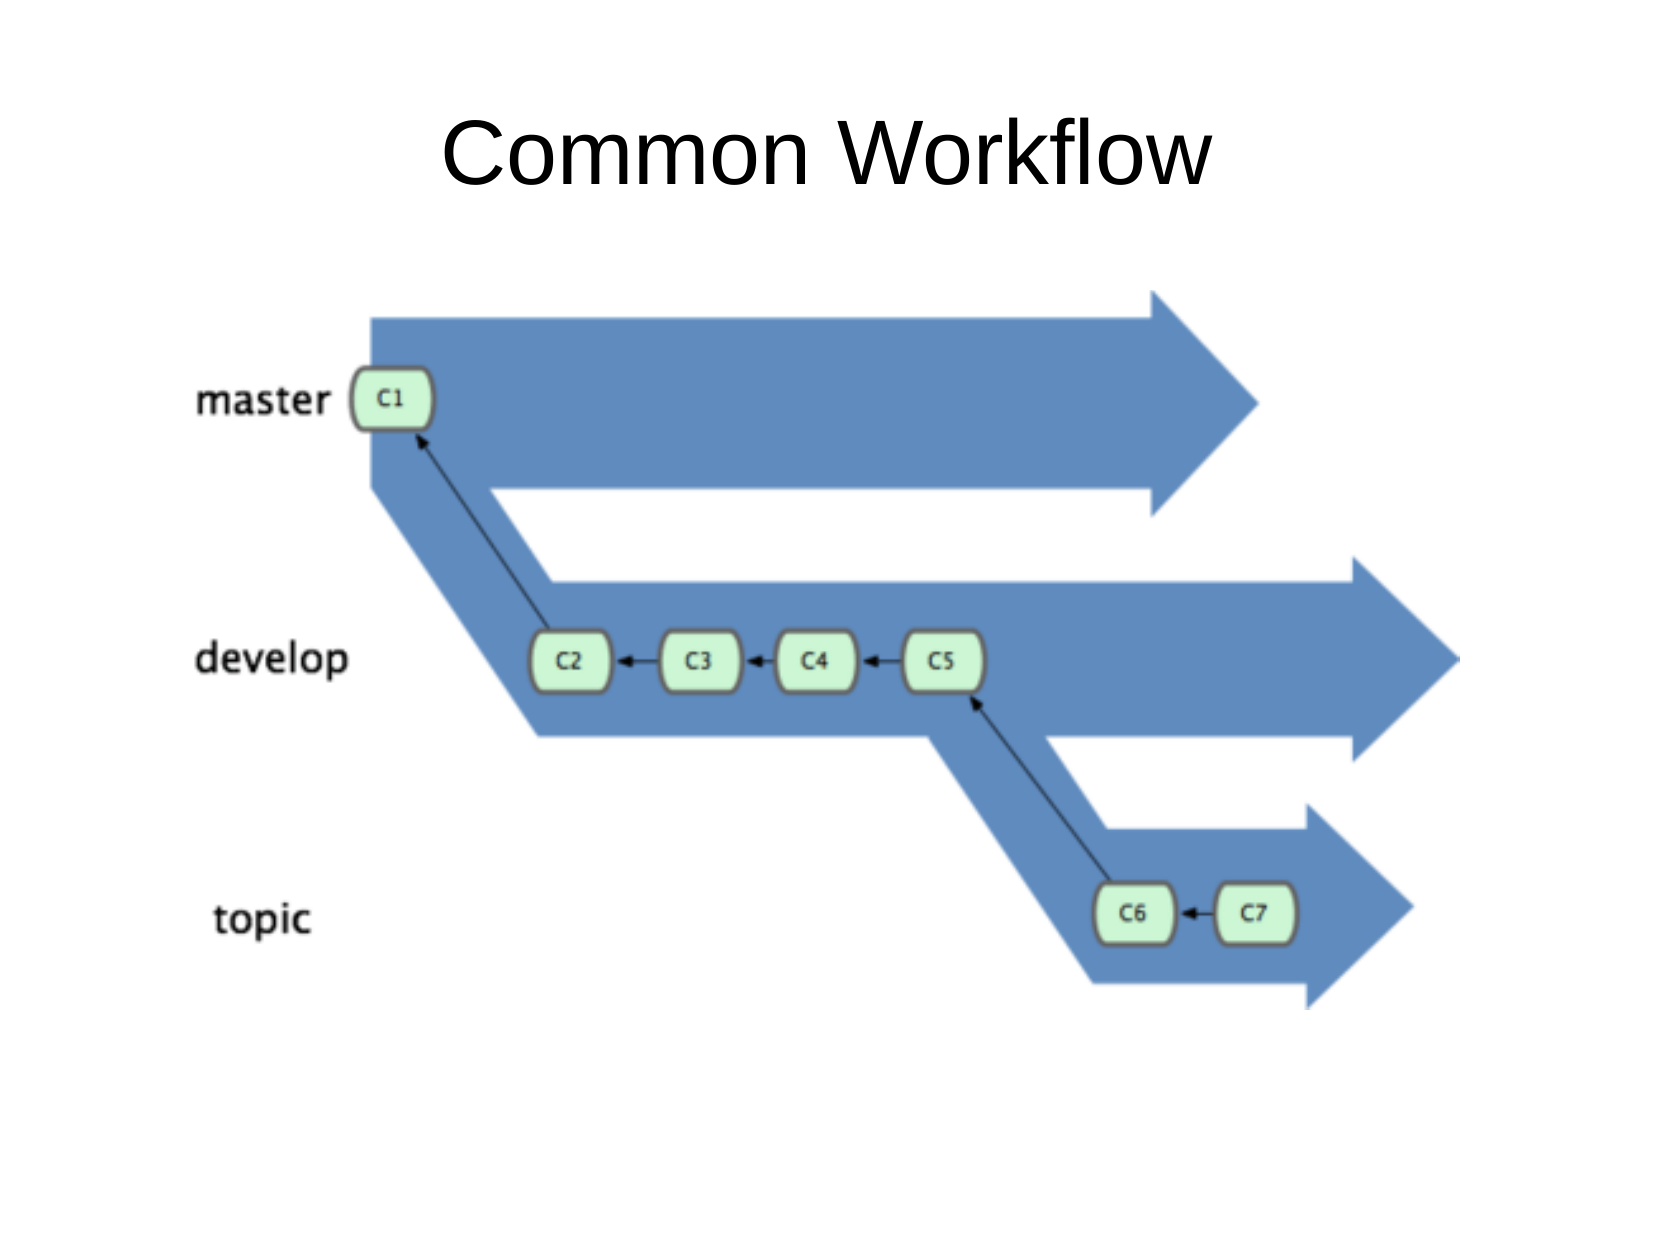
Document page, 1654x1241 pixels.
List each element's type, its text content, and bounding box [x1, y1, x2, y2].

title Common Workflow [82, 49, 1571, 257]
picture [193, 290, 1460, 1010]
